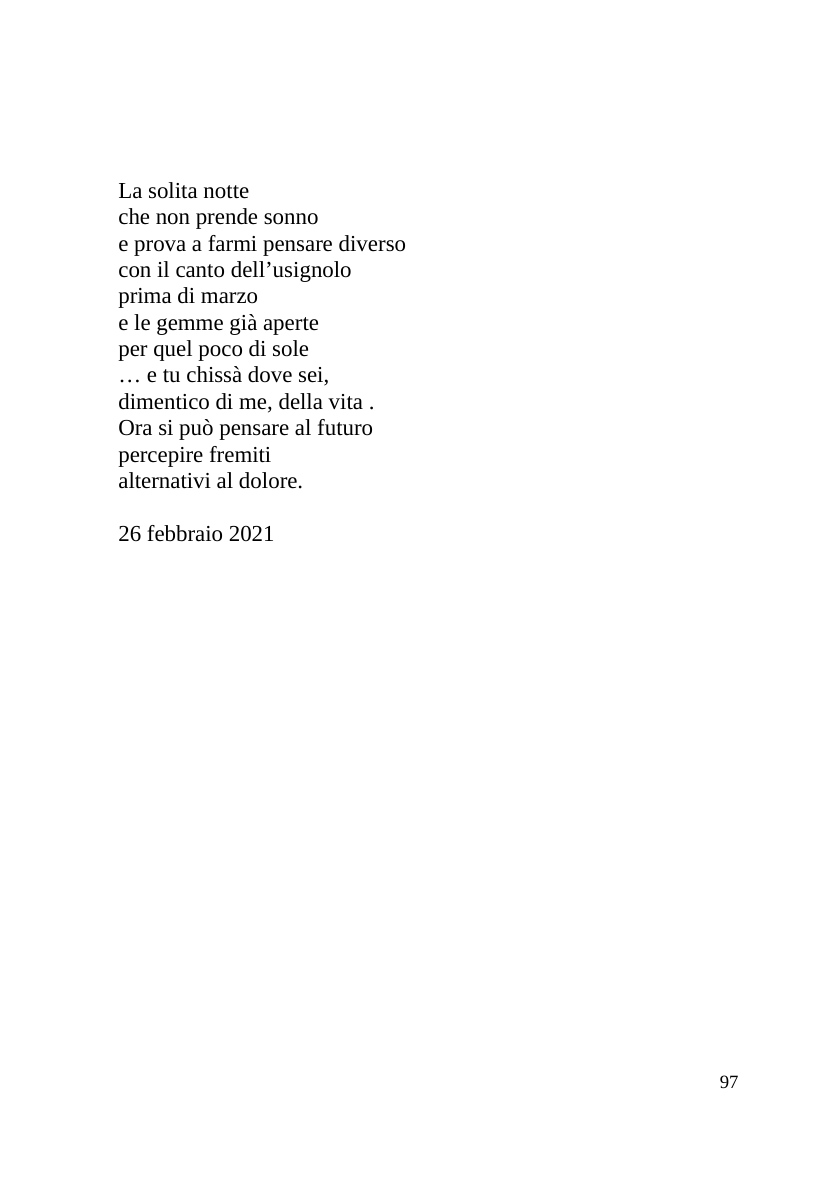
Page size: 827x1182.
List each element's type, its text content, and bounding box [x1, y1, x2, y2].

text con il canto dell’usignolo [118, 256, 738, 282]
text … e tu chissà dove sei, [118, 362, 738, 388]
text 26 febbraio 2021 [118, 493, 738, 546]
text prima di marzo [118, 282, 738, 309]
text dimentico di me, della vita . [118, 388, 738, 414]
text La solita notte [118, 177, 738, 203]
text alternativi al dolore. [118, 467, 738, 493]
text Ora si può pensare al futuro [118, 414, 738, 441]
text per quel poco di sole [118, 335, 738, 362]
text percepire fremiti [118, 441, 738, 467]
text che non prende sonno [118, 203, 738, 230]
text e le gemme già aperte [118, 309, 738, 335]
text e prova a farmi pensare diverso [118, 230, 738, 256]
